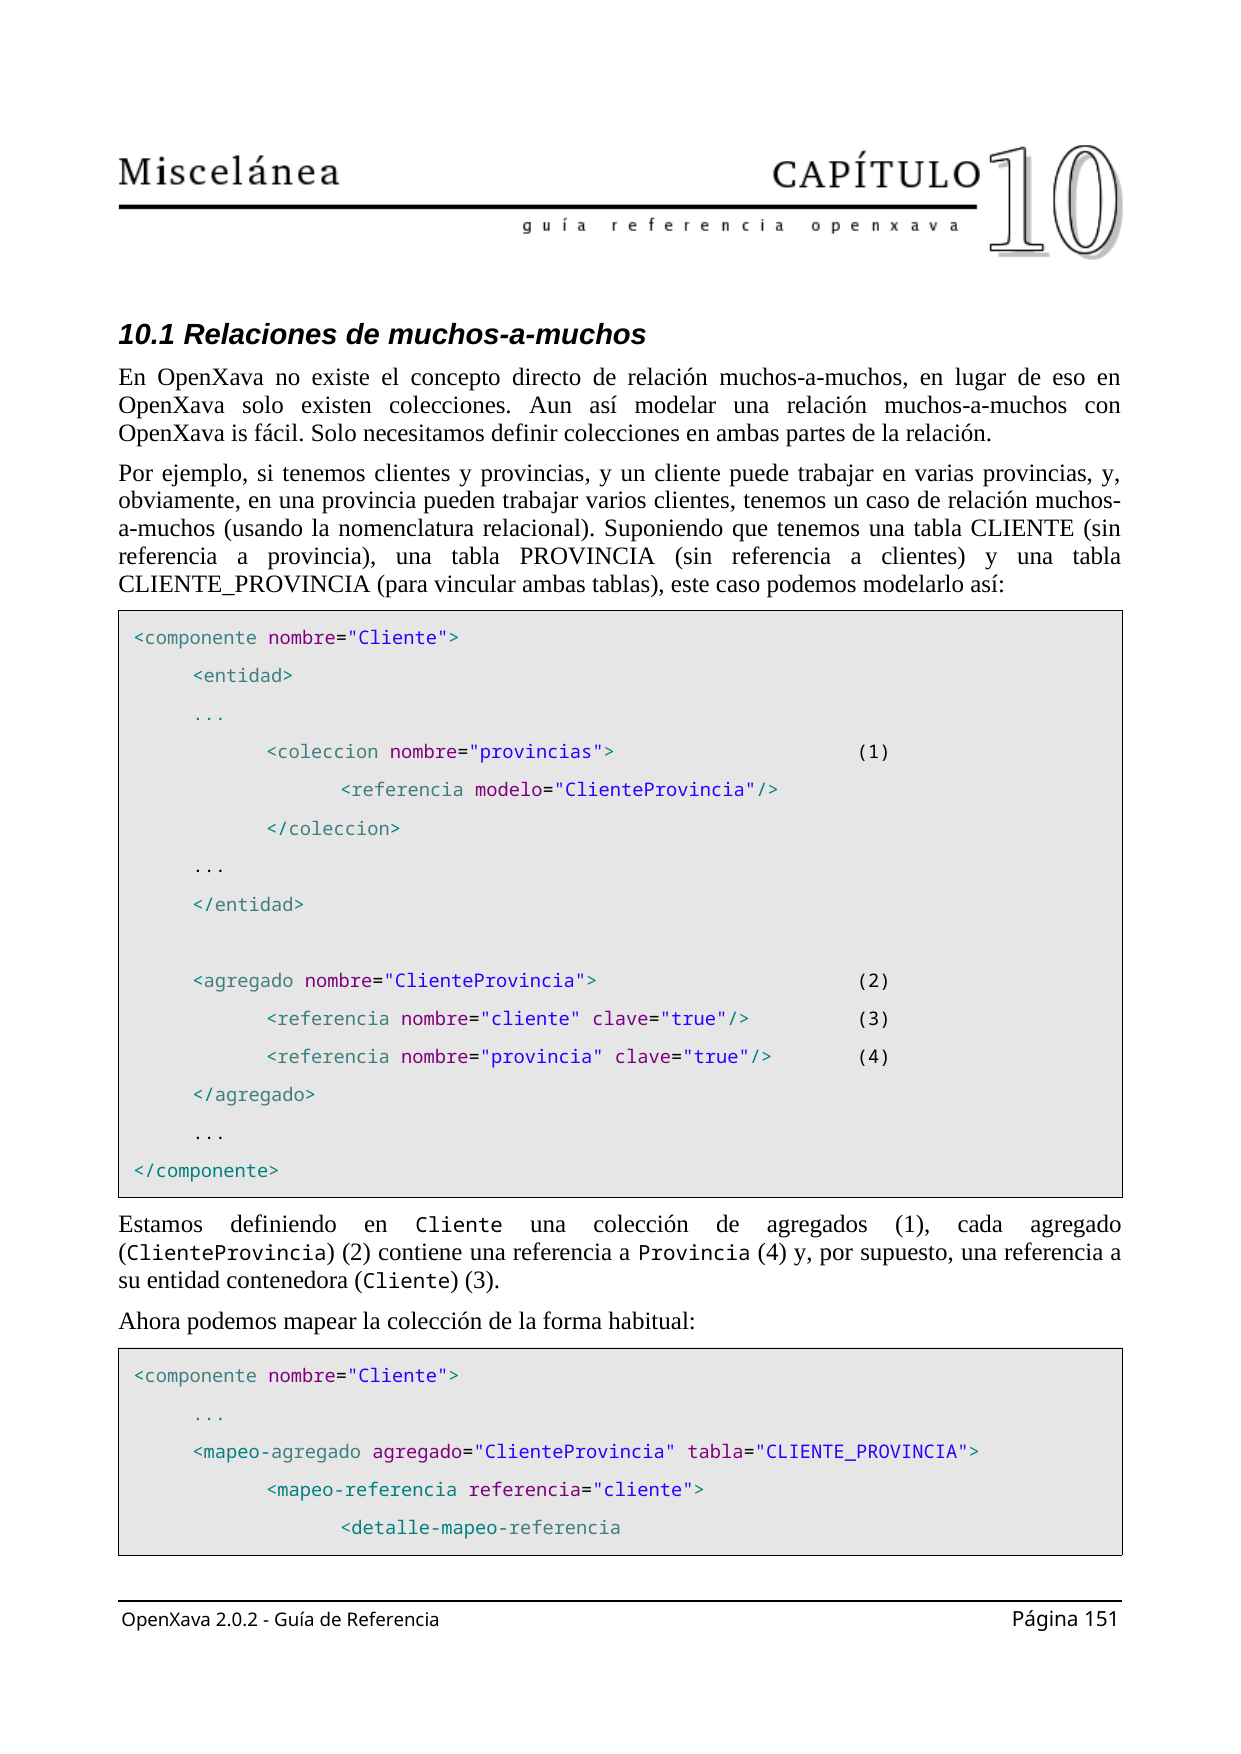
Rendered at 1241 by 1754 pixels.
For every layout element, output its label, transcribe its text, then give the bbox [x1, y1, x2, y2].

text <referencia nombre="cliente" clave="true"/> (3) [119, 990, 1122, 1028]
text <agregado nombre="ClienteProvincia"> (2) [119, 952, 1122, 990]
text <componente nombre="Cliente"> [119, 1349, 1122, 1385]
text </componente> [119, 1142, 1122, 1197]
text ... [119, 1385, 1122, 1423]
text Estamos definiendo en Cliente una colección de agregados (1), cada agregado (ClienteProvincia) (2) contiene una referencia a Provincia (4) y, por supuesto, una referencia a su entidad contenedora (Cliente) (3). [118, 1210, 1122, 1295]
subtitle Relaciones de muchos-a-muchos [118, 318, 1122, 351]
text <mapeo-referencia referencia="cliente"> [119, 1461, 1122, 1499]
text <referencia modelo="ClienteProvincia"/> [119, 762, 1122, 800]
picture [118, 118, 1123, 289]
text <entidad> [119, 648, 1122, 686]
text Ahora podemos mapear la colección de la forma habitual: [118, 1307, 1122, 1335]
text </agregado> [119, 1066, 1122, 1104]
text <componente nombre="Cliente"> [119, 611, 1122, 648]
text </coleccion> [119, 800, 1122, 838]
text ... [119, 1104, 1122, 1142]
text ... [119, 686, 1122, 724]
text Por ejemplo, si tenemos clientes y provincias, y un cliente puede trabajar en varias provincias, y, obviamente, en una provincia pueden trabajar varios clientes, tenemos un caso de relación muchos-a-muchos (usando la nomenclatura relacional). Suponiendo que tenemos una tabla CLIENTE (sin referencia a provincia), una tabla PROVINCIA (sin referencia a clientes) y una tabla CLIENTE_PROVINCIA (para vincular ambas tablas), este caso podemos modelarlo así: [118, 459, 1122, 597]
text <referencia nombre="provincia" clave="true"/> (4) [119, 1028, 1122, 1066]
text ... [119, 838, 1122, 876]
text En OpenXava no existe el concepto directo de relación muchos-a-muchos, en lugar de eso en OpenXava solo existen colecciones. Aun así modelar una relación muchos-a-muchos con OpenXava is fácil. Solo necesitamos definir colecciones en ambas partes de la relación. [118, 363, 1122, 446]
text </entidad> [119, 876, 1122, 914]
text <mapeo-agregado agregado="ClienteProvincia" tabla="CLIENTE_PROVINCIA"> [119, 1423, 1122, 1461]
text <coleccion nombre="provincias"> (1) [119, 724, 1122, 762]
subtitle Miscelánea [118, 289, 1122, 293]
text <detalle-mapeo-referencia [119, 1499, 1122, 1555]
